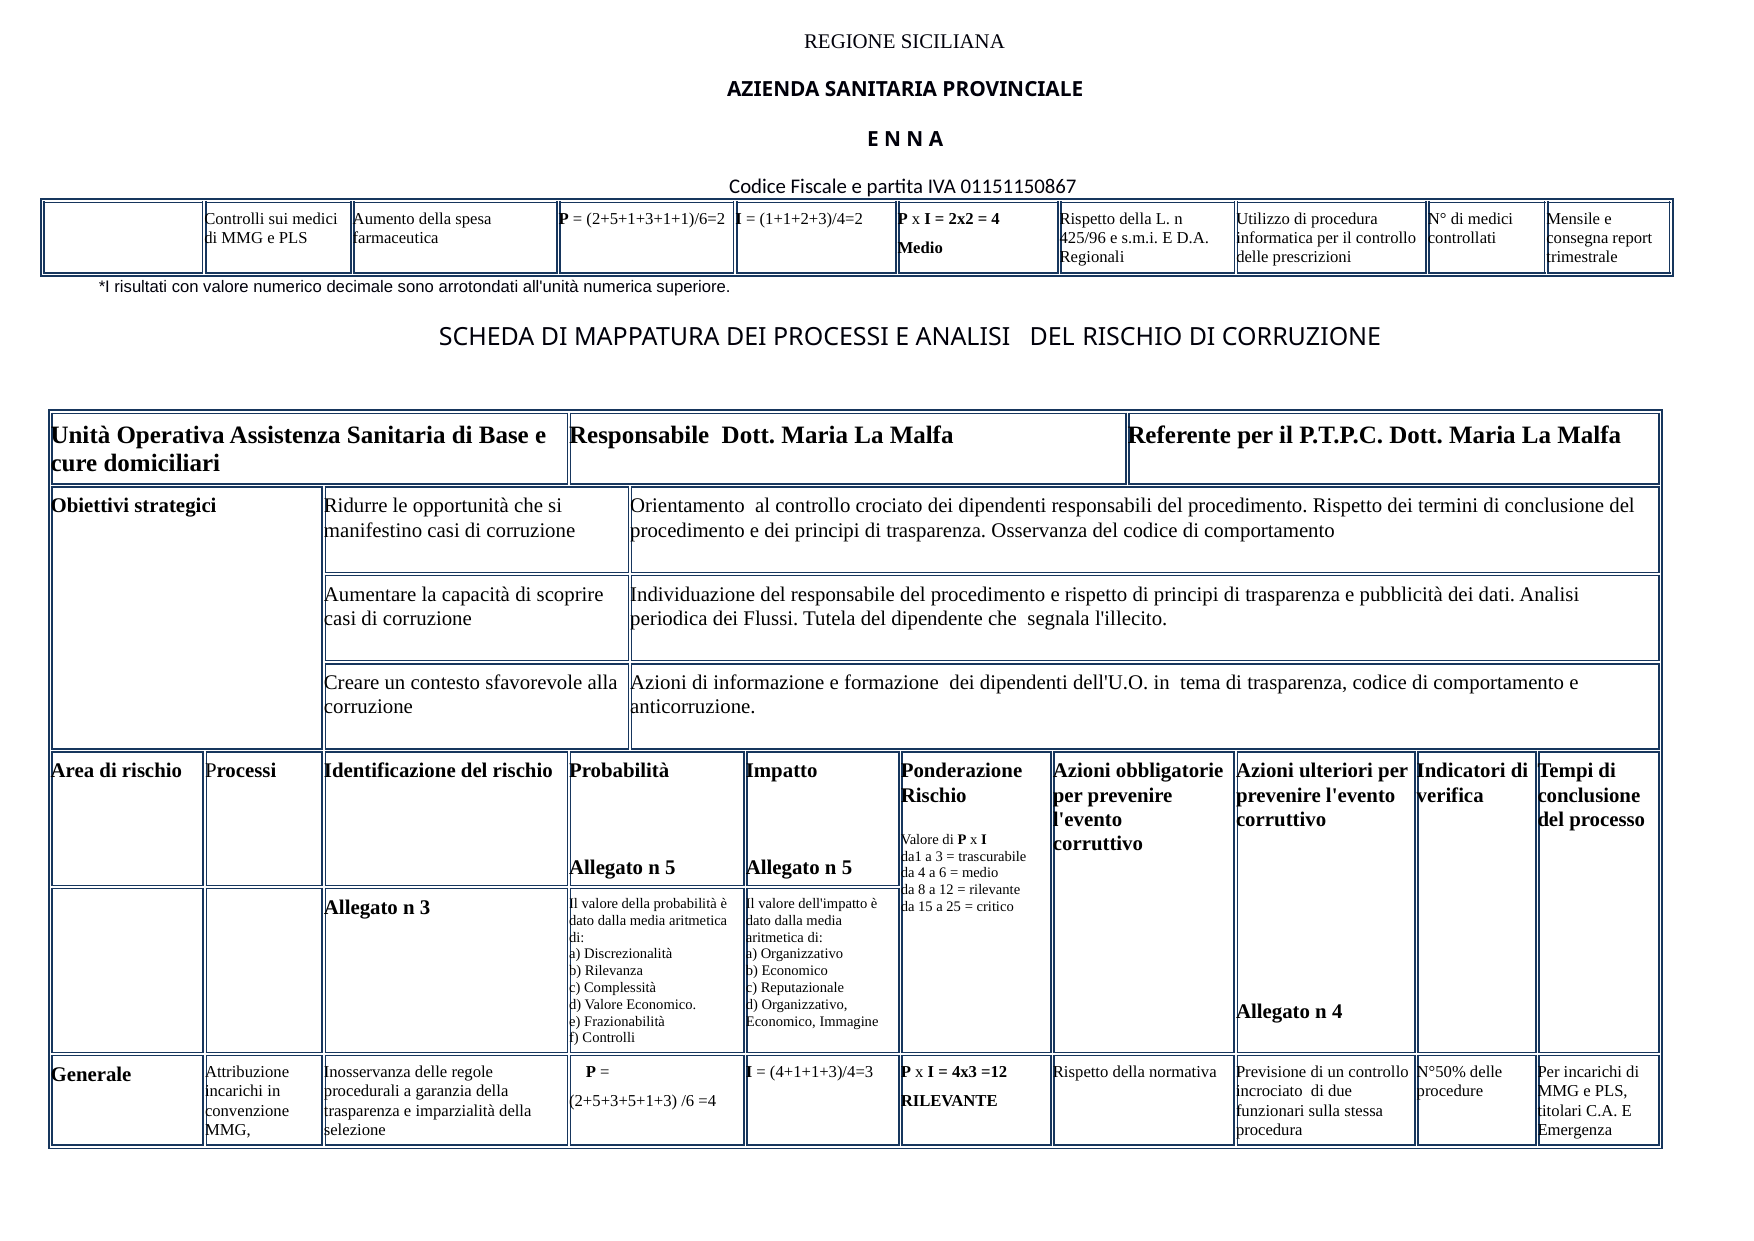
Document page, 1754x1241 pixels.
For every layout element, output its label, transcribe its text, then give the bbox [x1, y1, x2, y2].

table_cell Azioni obbligatorie per prevenire l'evento corruttivo [1055, 753, 1233, 1052]
table_cell Aumento della spesa farmaceutica [355, 203, 556, 272]
table_cell P = (2+5+1+3+1+1)/6=2 [561, 203, 733, 272]
table_cell Orientamento al controllo crociato dei dipendenti responsabili del procedimento. Rispetto dei termini di conclusione del procedimento e dei principi di trasparenza. Osservanza del codice di comportamento [632, 488, 1658, 571]
table_cell Impatto Allegato n 5 [748, 753, 898, 884]
table_cell Previsione di un controllo incrociato di due funzionari sulla stessa procedura [1238, 1056, 1414, 1144]
table_cell P x I = 4x3 =12 RILEVANTE [903, 1056, 1050, 1144]
table_cell Ridurre le opportunità che si manifestino casi di corruzione [326, 488, 628, 571]
table_cell N° di medici controllati [1430, 203, 1544, 272]
table_cell Tempi di conclusione del processo [1540, 753, 1658, 1052]
table_cell Rispetto della normativa [1055, 1056, 1233, 1144]
table_cell I = (1+1+2+3)/4=2 [738, 203, 895, 272]
table_cell Obiettivi strategici [53, 488, 321, 748]
table_cell I = (4+1+1+3)/4=3 [748, 1056, 898, 1144]
table_cell Per incarichi di MMG e PLS, titolari C.A. E Emergenza [1540, 1056, 1658, 1144]
table_cell Creare un contesto sfavorevole alla corruzione [326, 665, 628, 748]
table_header Responsabile Dott. Maria La Malfa [571, 414, 1125, 483]
table_cell Azioni di informazione e formazione dei dipendenti dell'U.O. in tema di trasparenza, codice di comportamento e anticorruzione. [632, 665, 1658, 748]
table_cell [53, 889, 202, 1052]
table_cell Allegato n 3 [326, 889, 567, 1052]
table_cell P x I = 2x2 = 4 Medio [900, 203, 1057, 272]
text *I risultati con valore numerico decimale sono arrotondati all'unità numerica superiore. [98, 277, 1679, 296]
table_cell Aumentare la capacità di scoprire casi di corruzione [326, 576, 628, 660]
table_cell N°50% delle procedure [1419, 1056, 1535, 1144]
table_cell Il valore dell'impatto è dato dalla media aritmetica di: a) Organizzativo b) Economico c) Reputazionale d) Organizzativo, Economico, Immagine [748, 889, 898, 1052]
table_cell Controlli sui medici di MMG e PLS [207, 203, 350, 272]
table_cell Inosservanza delle regole procedurali a garanzia della trasparenza e imparzialità della selezione [326, 1056, 567, 1144]
table_cell Generale [53, 1056, 202, 1144]
table_cell [207, 889, 321, 1052]
table_cell Probabilità Allegato n 5 [571, 753, 743, 884]
table_cell Mensile e consegna report trimestrale [1549, 203, 1669, 272]
table_header Unità Operativa Assistenza Sanitaria di Base e cure domiciliari [53, 414, 567, 483]
table_cell Attribuzione incarichi in convenzione MMG, [207, 1056, 321, 1144]
table_cell [45, 203, 202, 272]
table_cell Individuazione del responsabile del procedimento e rispetto di principi di trasparenza e pubblicità dei dati. Analisi periodica dei Flussi. Tutela del dipendente che segnala l'illecito. [632, 576, 1658, 660]
table_cell Il valore della probabilità è dato dalla media aritmetica di: a) Discrezionalità b) Rilevanza c) Complessità d) Valore Economico. e) Frazionabilità f) Controlli [571, 889, 743, 1052]
table_cell P = (2+5+3+5+1+3) /6 =4 [571, 1056, 743, 1144]
table_cell Azioni ulteriori per prevenire l'evento corruttivo Allegato n 4 [1238, 753, 1414, 1052]
table_cell Ponderazione Rischio Valore di P x I da1 a 3 = trascurabile da 4 a 6 = medio da 8 a 12 = rilevante da 15 a 25 = critico [903, 753, 1050, 1052]
table_cell Utilizzo di procedura informatica per il controllo delle prescrizioni [1238, 203, 1425, 272]
table_cell Rispetto della L. n 425/96 e s.m.i. E D.A. Regionali [1062, 203, 1234, 272]
table_header Referente per il P.T.P.C. Dott. Maria La Malfa [1130, 414, 1658, 483]
table_cell Identificazione del rischio [326, 753, 567, 884]
table_cell Processi [207, 753, 321, 884]
table_cell Indicatori di verifica [1419, 753, 1535, 1052]
text SCHEDA DI MAPPATURA DEI PROCESSI E ANALISI DEL RISCHIO DI CORRUZIONE [98, 318, 1679, 353]
table_cell Area di rischio [53, 753, 202, 884]
